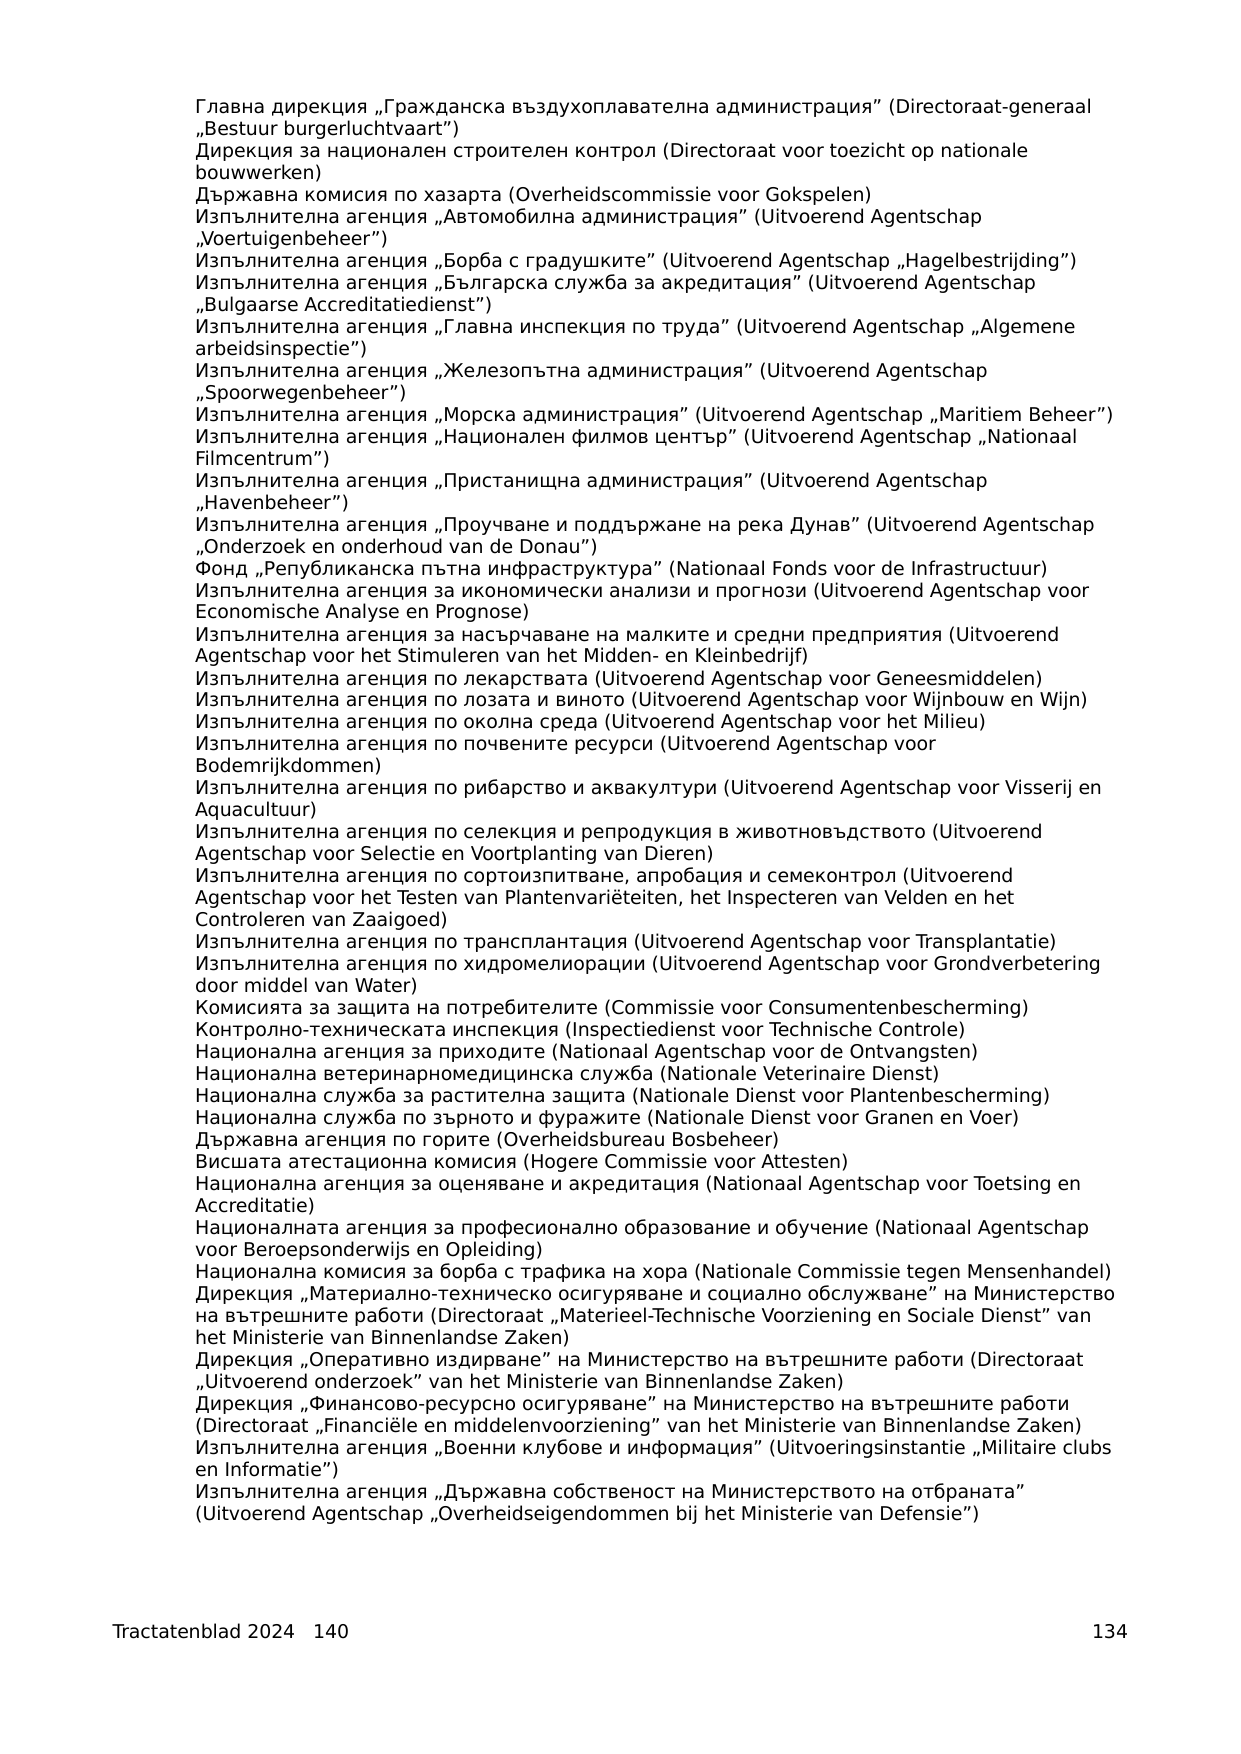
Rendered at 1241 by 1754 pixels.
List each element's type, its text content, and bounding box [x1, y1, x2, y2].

text Фонд „Републиканска пътна инфраструктура” (Nationaal Fonds voor de Infrastructuur) [195, 557, 1128, 579]
text Комисията за защита на потребителите (Commissie voor Consumentenbescherming) [195, 997, 1128, 1019]
text Изпълнителна агенция „Военни клубове и информация” (Uitvoeringsinstantie „Militaire clubs en Informatie”) [195, 1437, 1128, 1481]
text Изпълнителна агенция по селекция и репродукция в животновъдството (Uitvoerend Agentschap voor Selectie en Voortplanting van Dieren) [195, 821, 1128, 865]
text Дирекция за национален строителен контрол (Directoraat voor toezicht op nationale bouwwerken) [195, 140, 1128, 184]
text Национална агенция за оценяване и акредитация (Nationaal Agentschap voor Toetsing en Accreditatie) [195, 1173, 1128, 1217]
text Изпълнителна агенция „Борба с градушките” (Uitvoerend Agentschap „Hagelbestrijding”) [195, 250, 1128, 272]
text Изпълнителна агенция „Морска администрация” (Uitvoerend Agentschap „Maritiem Beheer”) [195, 404, 1128, 426]
text Изпълнителна агенция за насърчаване на малките и средни предприятия (Uitvoerend Agentschap voor het Stimuleren van het Midden- en Kleinbedrijf) [195, 623, 1128, 667]
text Изпълнителна агенция за икономически анализи и прогнози (Uitvoerend Agentschap voor Economische Analyse en Prognose) [195, 579, 1128, 623]
text Изпълнителна агенция „Главна инспекция по труда” (Uitvoerend Agentschap „Algemene arbeidsinspectie”) [195, 316, 1128, 360]
text Изпълнителна агенция по почвените ресурси (Uitvoerend Agentschap voor Bodemrijkdommen) [195, 733, 1128, 777]
text Главна дирекция „Гражданска въздухоплавателна администрация” (Directoraat-generaal „Bestuur burgerluchtvaart”) [195, 96, 1128, 140]
text Висшата атестационна комисия (Hogere Commissie voor Attesten) [195, 1151, 1128, 1173]
text Изпълнителна агенция по трансплантация (Uitvoerend Agentschap voor Transplantatie) [195, 931, 1128, 953]
text Изпълнителна агенция „Държавна собственост на Министерството на отбраната” (Uitvoerend Agentschap „Overheidseigendommen bij het Ministerie van Defensie”) [195, 1481, 1128, 1524]
text Изпълнителна агенция „Пристанищна администрация” (Uitvoerend Agentschap „Havenbeheer”) [195, 469, 1128, 513]
text Изпълнителна агенция по рибарство и аквакултури (Uitvoerend Agentschap voor Visserij en Aquacultuur) [195, 777, 1128, 821]
text Национална служба за растителна защита (Nationale Dienst voor Plantenbescherming) [195, 1085, 1128, 1107]
text Изпълнителна агенция „Национален филмов център” (Uitvoerend Agentschap „Nationaal Filmcentrum”) [195, 426, 1128, 469]
text Държавна агенция по горите (Overheidsbureau Bosbeheer) [195, 1129, 1128, 1151]
text Дирекция „Финансово-ресурсно осигуряване” на Министерство на вътрешните работи (Directoraat „Financiële en middelenvoorziening” van het Ministerie van Binnenlandse Zaken) [195, 1393, 1128, 1437]
text Изпълнителна агенция по лекарствата (Uitvoerend Agentschap voor Geneesmiddelen) [195, 667, 1128, 689]
text Национална агенция за приходите (Nationaal Agentschap voor de Ontvangsten) [195, 1041, 1128, 1063]
text Изпълнителна агенция по лозата и виното (Uitvoerend Agentschap voor Wijnbouw en Wijn) [195, 689, 1128, 711]
text Изпълнителна агенция „Проучване и поддържане на река Дунав” (Uitvoerend Agentschap „Onderzoek en onderhoud van de Donau”) [195, 513, 1128, 557]
text Национална комисия за борба с трафика на хора (Nationale Commissie tegen Mensenhandel) [195, 1261, 1128, 1283]
text Изпълнителна агенция „Автомобилна администрация” (Uitvoerend Agentschap „Voertuigenbeheer”) [195, 206, 1128, 250]
text Изпълнителна агенция по хидромелиорации (Uitvoerend Agentschap voor Grondverbetering door middel van Water) [195, 953, 1128, 997]
text Национална ветеринарномедицинска служба (Nationale Veterinaire Dienst) [195, 1063, 1128, 1085]
text Националната агенция за професионално образование и обучение (Nationaal Agentschap voor Beroepsonderwijs en Opleiding) [195, 1217, 1128, 1261]
text Национална служба по зърното и фуражите (Nationale Dienst voor Granen en Voer) [195, 1107, 1128, 1129]
text Изпълнителна агенция „Железопътна администрация” (Uitvoerend Agentschap „Spoorwegenbeheer”) [195, 360, 1128, 404]
text Изпълнителна агенция по околна среда (Uitvoerend Agentschap voor het Milieu) [195, 711, 1128, 733]
text Изпълнителна агенция „Българска служба за акредитация” (Uitvoerend Agentschap „Bulgaarse Accreditatiedienst”) [195, 272, 1128, 316]
text Държавна комисия по хазарта (Overheidscommissie voor Gokspelen) [195, 184, 1128, 206]
text Дирекция „Материално-техническо осигуряване и социално обслужване” на Министерство на вътрешните работи (Directoraat „Materieel-Technische Voorziening en Sociale Dienst” van het Ministerie van Binnenlandse Zaken) [195, 1283, 1128, 1349]
text Контролно-техническата инспекция (Inspectiedienst voor Technische Controle) [195, 1019, 1128, 1041]
text Изпълнителна агенция по сортоизпитване, апробация и семеконтрол (Uitvoerend Agentschap voor het Testen van Plantenvariëteiten, het Inspecteren van Velden en het Controleren van Zaaigoed) [195, 865, 1128, 931]
text Дирекция „Оперативно издирване” на Министерство на вътрешните работи (Directoraat „Uitvoerend onderzoek” van het Ministerie van Binnenlandse Zaken) [195, 1349, 1128, 1393]
